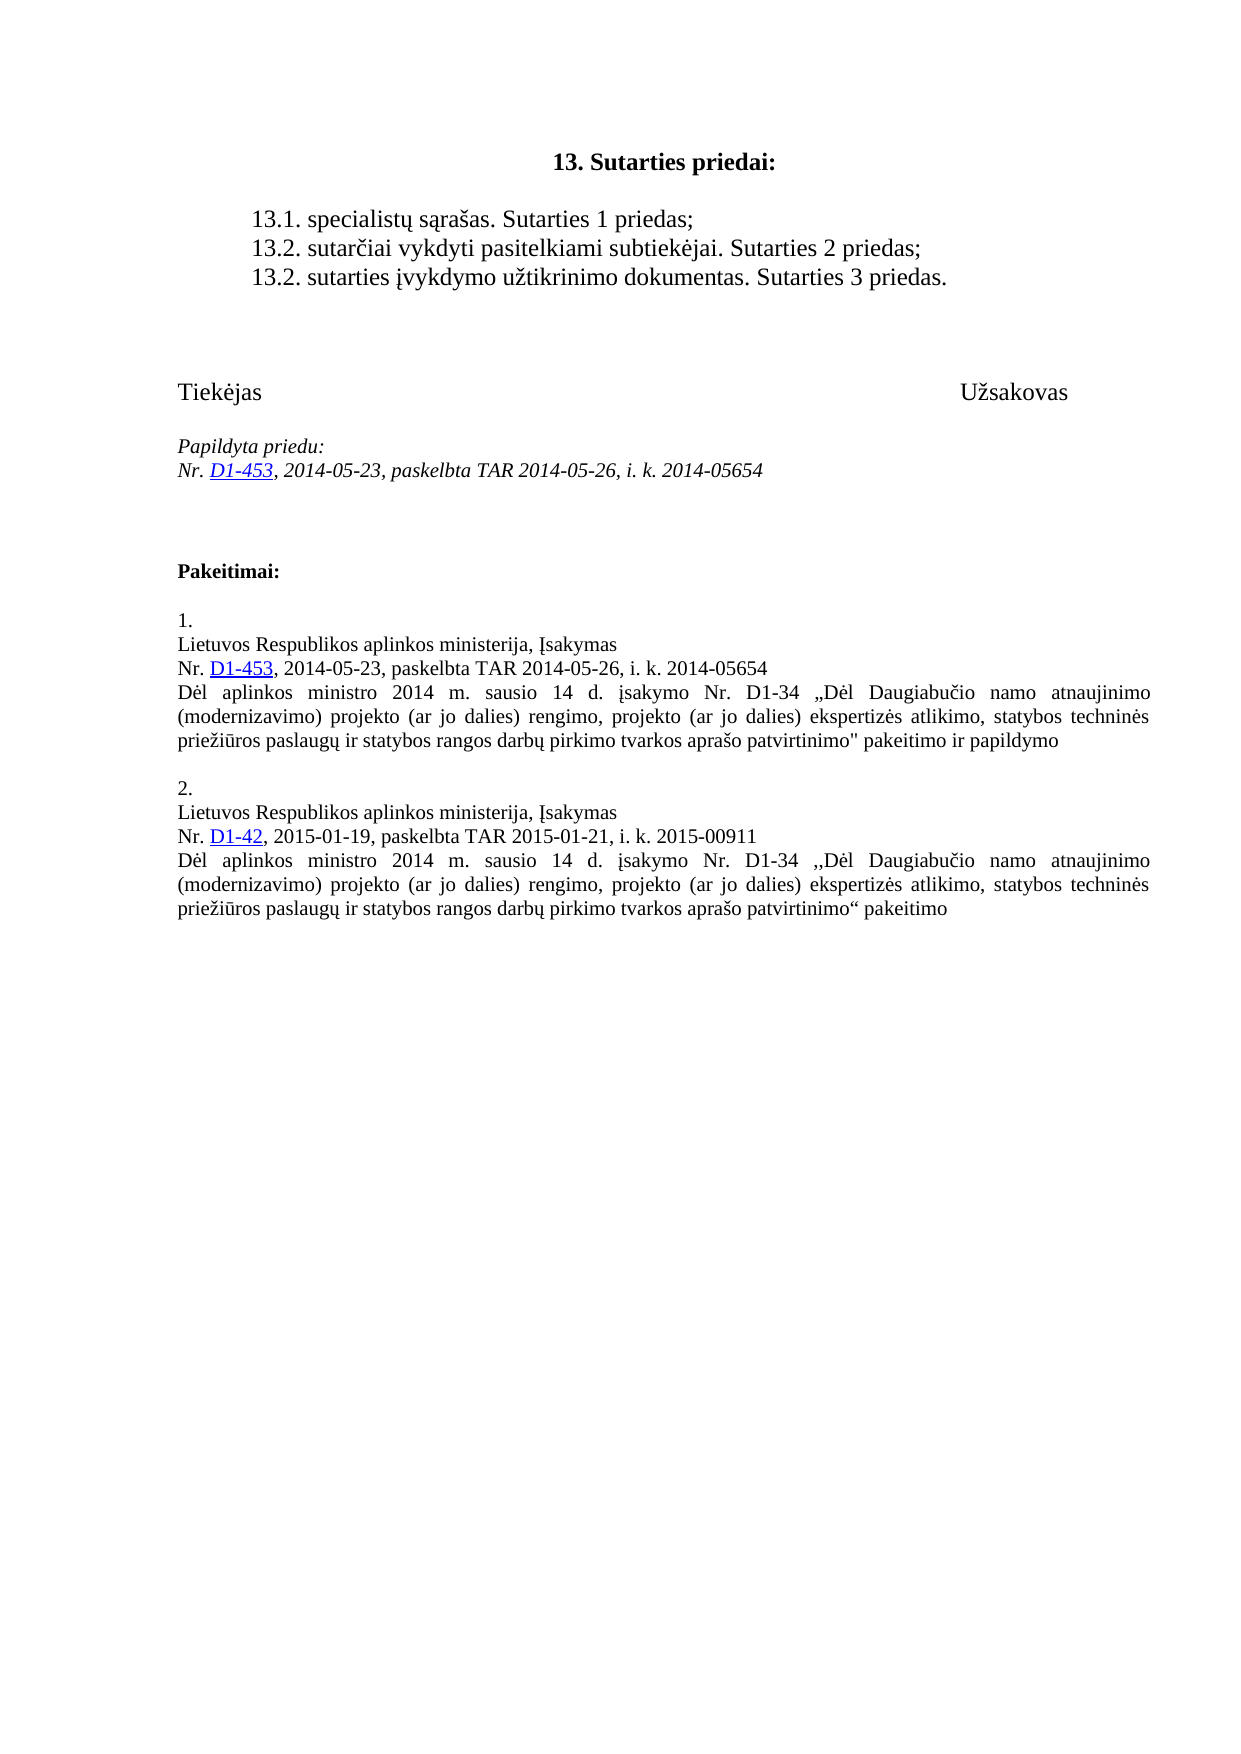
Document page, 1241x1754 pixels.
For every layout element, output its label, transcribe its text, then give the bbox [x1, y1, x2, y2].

text Nr. D1-453, 2014-05-23, paskelbta TAR 2014-05-26, i. k. 2014-05654 [177, 458, 1151, 482]
text 13.2. sutarčiai vykdyti pasitelkiami subtiekėjai. Sutarties 2 priedas; [177, 233, 1151, 262]
text 1. [177, 607, 1151, 632]
text Dėl aplinkos ministro 2014 m. sausio 14 d. įsakymo Nr. D1-34 ,,Dėl Daugiabučio namo atnaujinimo (modernizavimo) projekto (ar jo dalies) rengimo, projekto (ar jo dalies) ekspertizės atlikimo, statybos techninės priežiūros paslaugų ir statybos rangos darbų pirkimo tvarkos aprašo patvirtinimo“ pakeitimo [177, 848, 1151, 920]
text 13.1. specialistų sąrašas. Sutarties 1 priedas; [177, 204, 1151, 233]
text Lietuvos Respublikos aplinkos ministerija, Įsakymas [177, 800, 1151, 824]
text Pakeitimai: [177, 559, 1151, 583]
text Dėl aplinkos ministro 2014 m. sausio 14 d. įsakymo Nr. D1-34 „Dėl Daugiabučio namo atnaujinimo (modernizavimo) projekto (ar jo dalies) rengimo, projekto (ar jo dalies) ekspertizės atlikimo, statybos techninės priežiūros paslaugų ir statybos rangos darbų pirkimo tvarkos aprašo patvirtinimo" pakeitimo ir papildymo [177, 680, 1151, 752]
text 2. [177, 776, 1151, 800]
text 13.2. sutarties įvykdymo užtikrinimo dokumentas. Sutarties 3 priedas. [177, 262, 1151, 291]
text Tiekėjas Užsakovas [177, 377, 1151, 406]
text Nr. D1-42, 2015-01-19, paskelbta TAR 2015-01-21, i. k. 2015-00911 [177, 824, 1151, 848]
text Papildyta priedu: [177, 434, 1151, 458]
text 13. Sutarties priedai: [177, 147, 1151, 176]
text Lietuvos Respublikos aplinkos ministerija, Įsakymas [177, 632, 1151, 656]
text Nr. D1-453, 2014-05-23, paskelbta TAR 2014-05-26, i. k. 2014-05654 [177, 656, 1151, 680]
